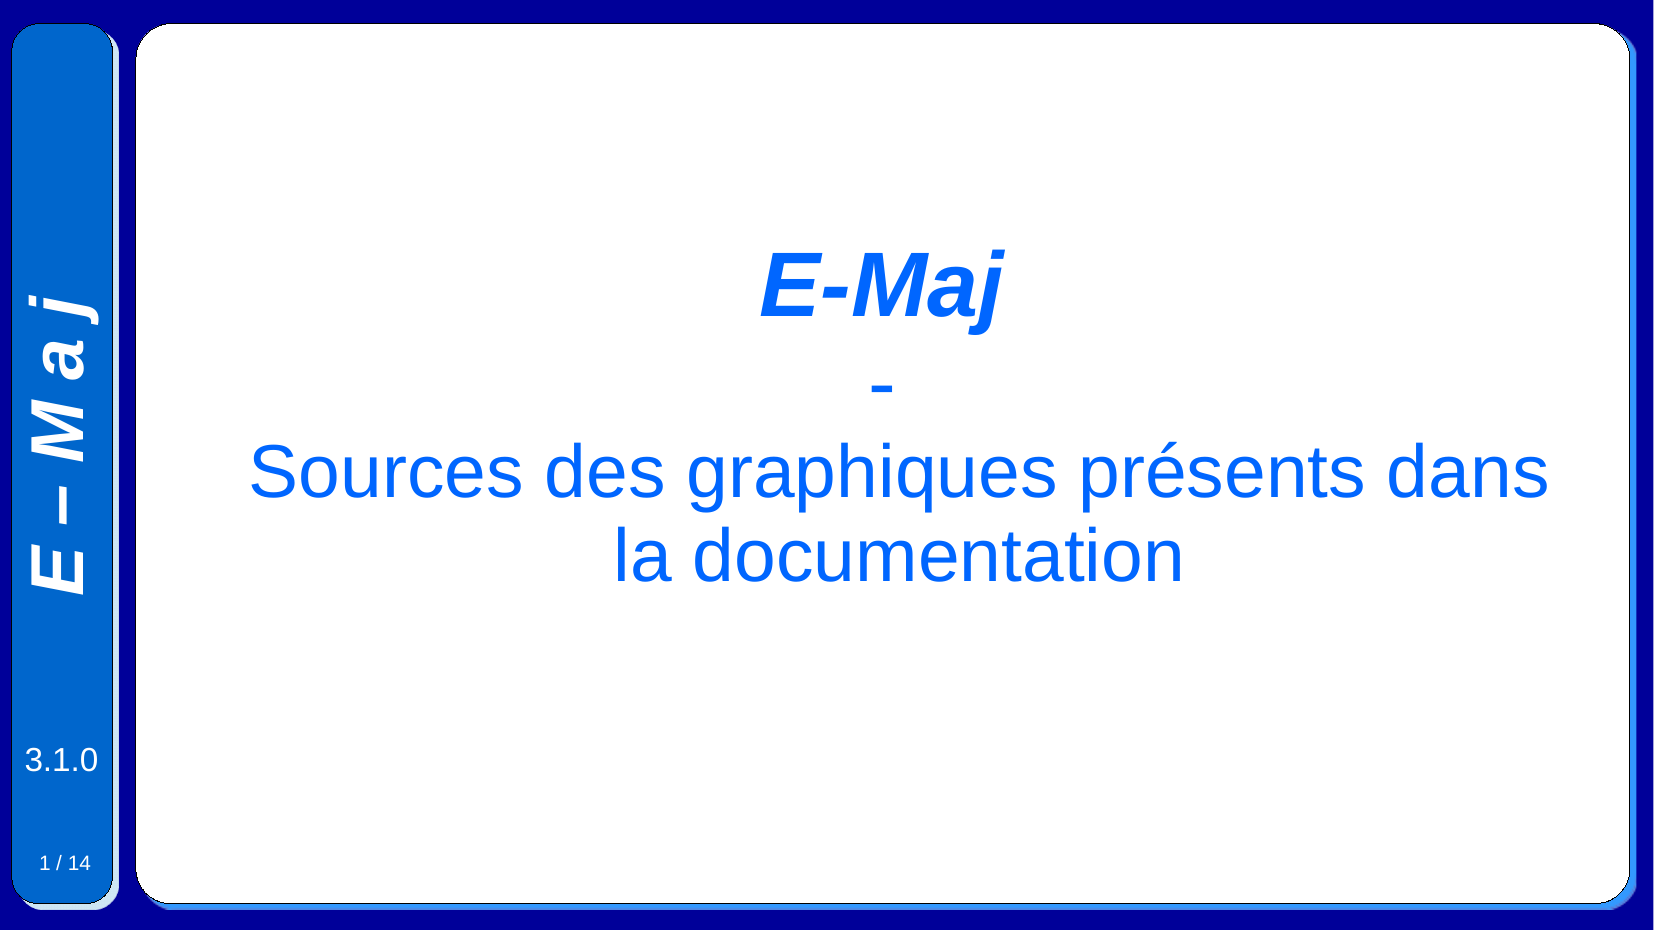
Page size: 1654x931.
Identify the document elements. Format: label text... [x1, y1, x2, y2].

subtitle E-Maj - Sources des graphiques présents dans la documentation [194, 111, 1570, 832]
